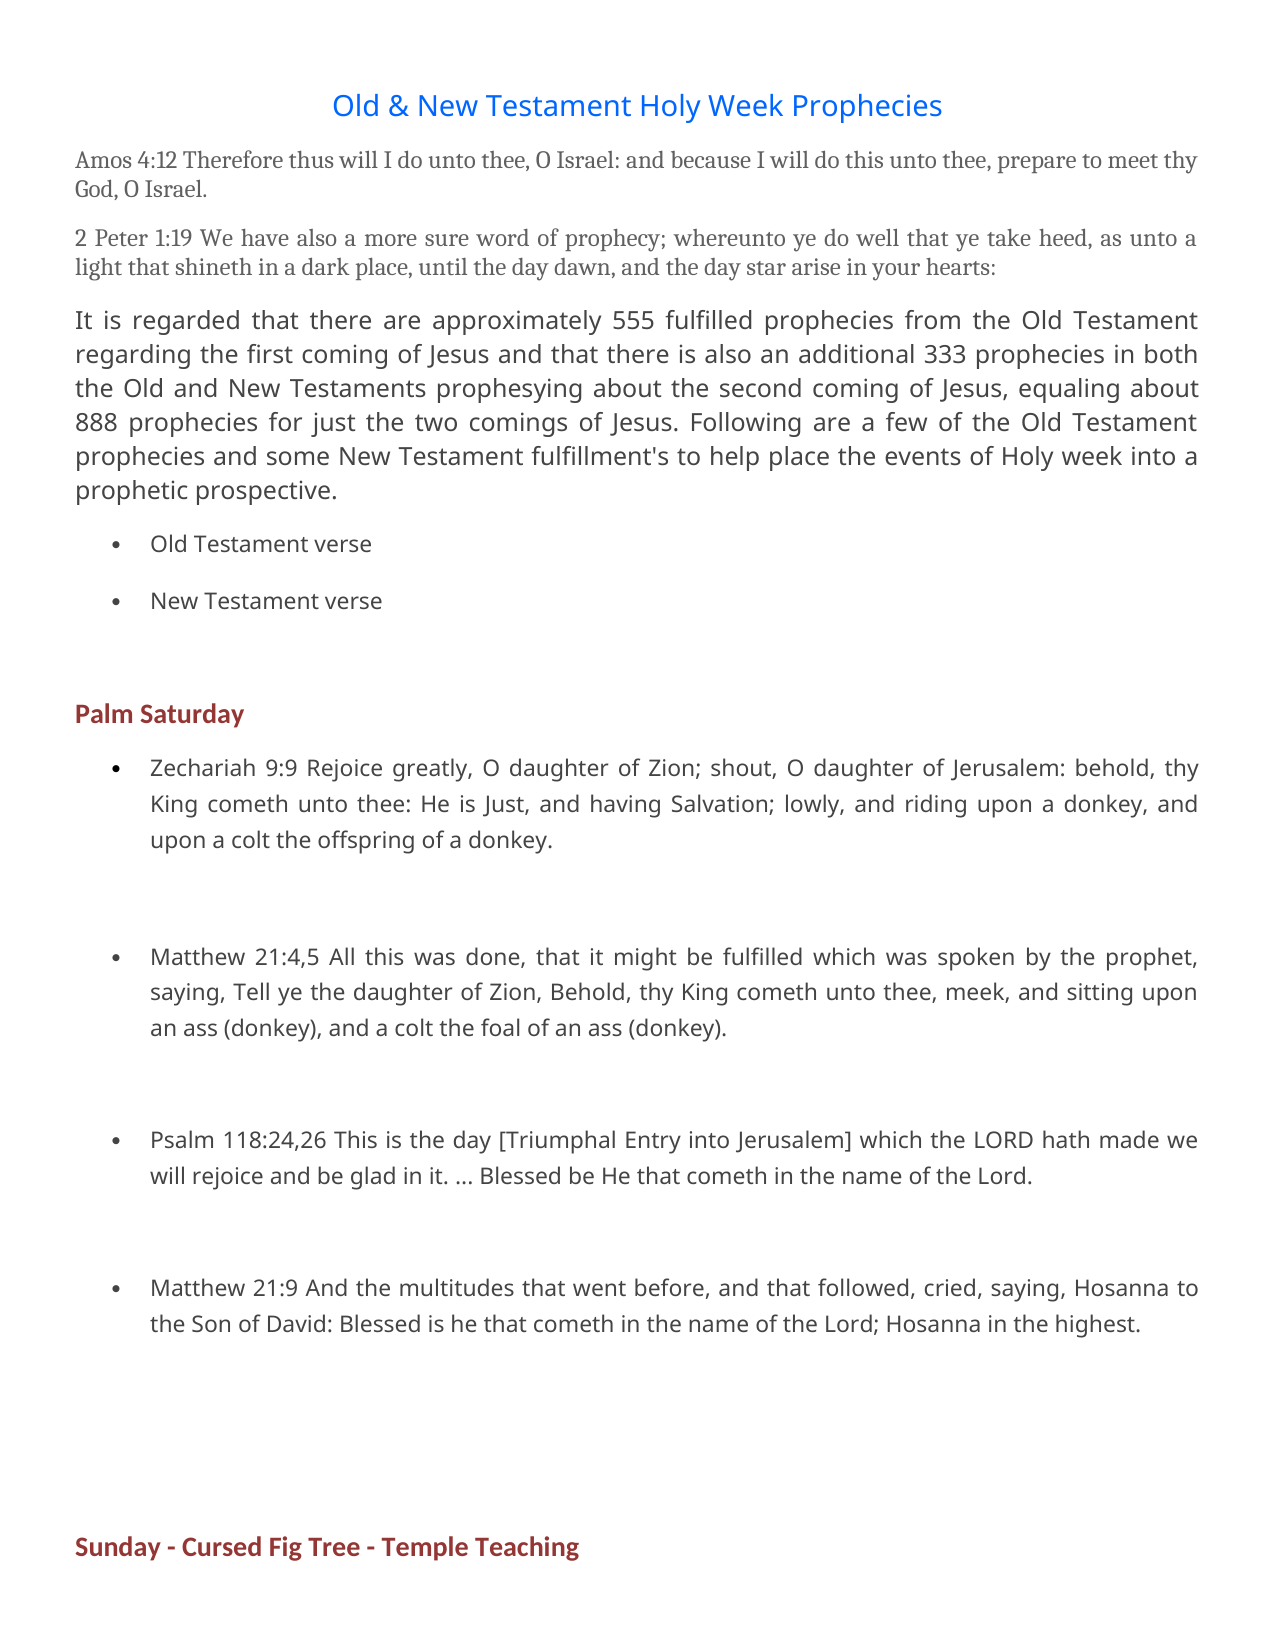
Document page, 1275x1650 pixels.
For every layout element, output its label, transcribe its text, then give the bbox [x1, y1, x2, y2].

text 2 Peter 1:19 We have also a more sure word of prophecy; whereunto ye do well that ye take heed, as unto a light that shineth in a dark place, until the day dawn, and the day star arise in your hearts: [75, 224, 1200, 282]
list Matthew 21:9 And the multitudes that went before, and that followed, cried, saying, Hosanna to the Son of David: Blessed is he that cometh in the name of the Lord; Hosanna in the highest. [112, 1272, 1200, 1339]
text Amos 4:12 Therefore thus will I do unto thee, O Israel: and because I will do this unto thee, prepare to meet thy God, O Israel. [75, 146, 1200, 203]
subtitle Old & New Testament Holy Week Prophecies [75, 85, 1200, 125]
text Palm Saturday [75, 697, 1200, 731]
list Psalm 118:24,26 This is the day [Triumphal Entry into Jerusalem] which the LORD hath made we will rejoice and be glad in it. ... Blessed be He that cometh in the name of the Lord. [112, 1124, 1200, 1191]
list Matthew 21:4,5 All this was done, that it might be fulfilled which was spoken by the prophet, saying, Tell ye the daughter of Zion, Behold, thy King cometh unto thee, meek, and sitting upon an ass (donkey), and a colt the foal of an ass (donkey). [112, 940, 1200, 1043]
list Old Testament verse [112, 528, 1200, 559]
text It is regarded that there are approximately 555 fulfilled prophecies from the Old Testament regarding the first coming of Jesus and that there is also an additional 333 prophecies in both the Old and New Testaments prophesying about the second coming of Jesus, equaling about 888 prophecies for just the two comings of Jesus. Following are a few of the Old Testament prophecies and some New Testament fulfillment's to help place the events of Holy week into a prophetic prospective. [75, 303, 1200, 507]
list Zechariah 9:9 Rejoice greatly, O daughter of Zion; shout, O daughter of Jerusalem: behold, thy King cometh unto thee: He is Just, and having Salvation; lowly, and riding upon a donkey, and upon a colt the offspring of a donkey. [112, 752, 1200, 855]
text Sunday - Cursed Fig Tree - Temple Teaching [75, 1529, 1200, 1563]
list New Testament verse [112, 584, 1200, 616]
